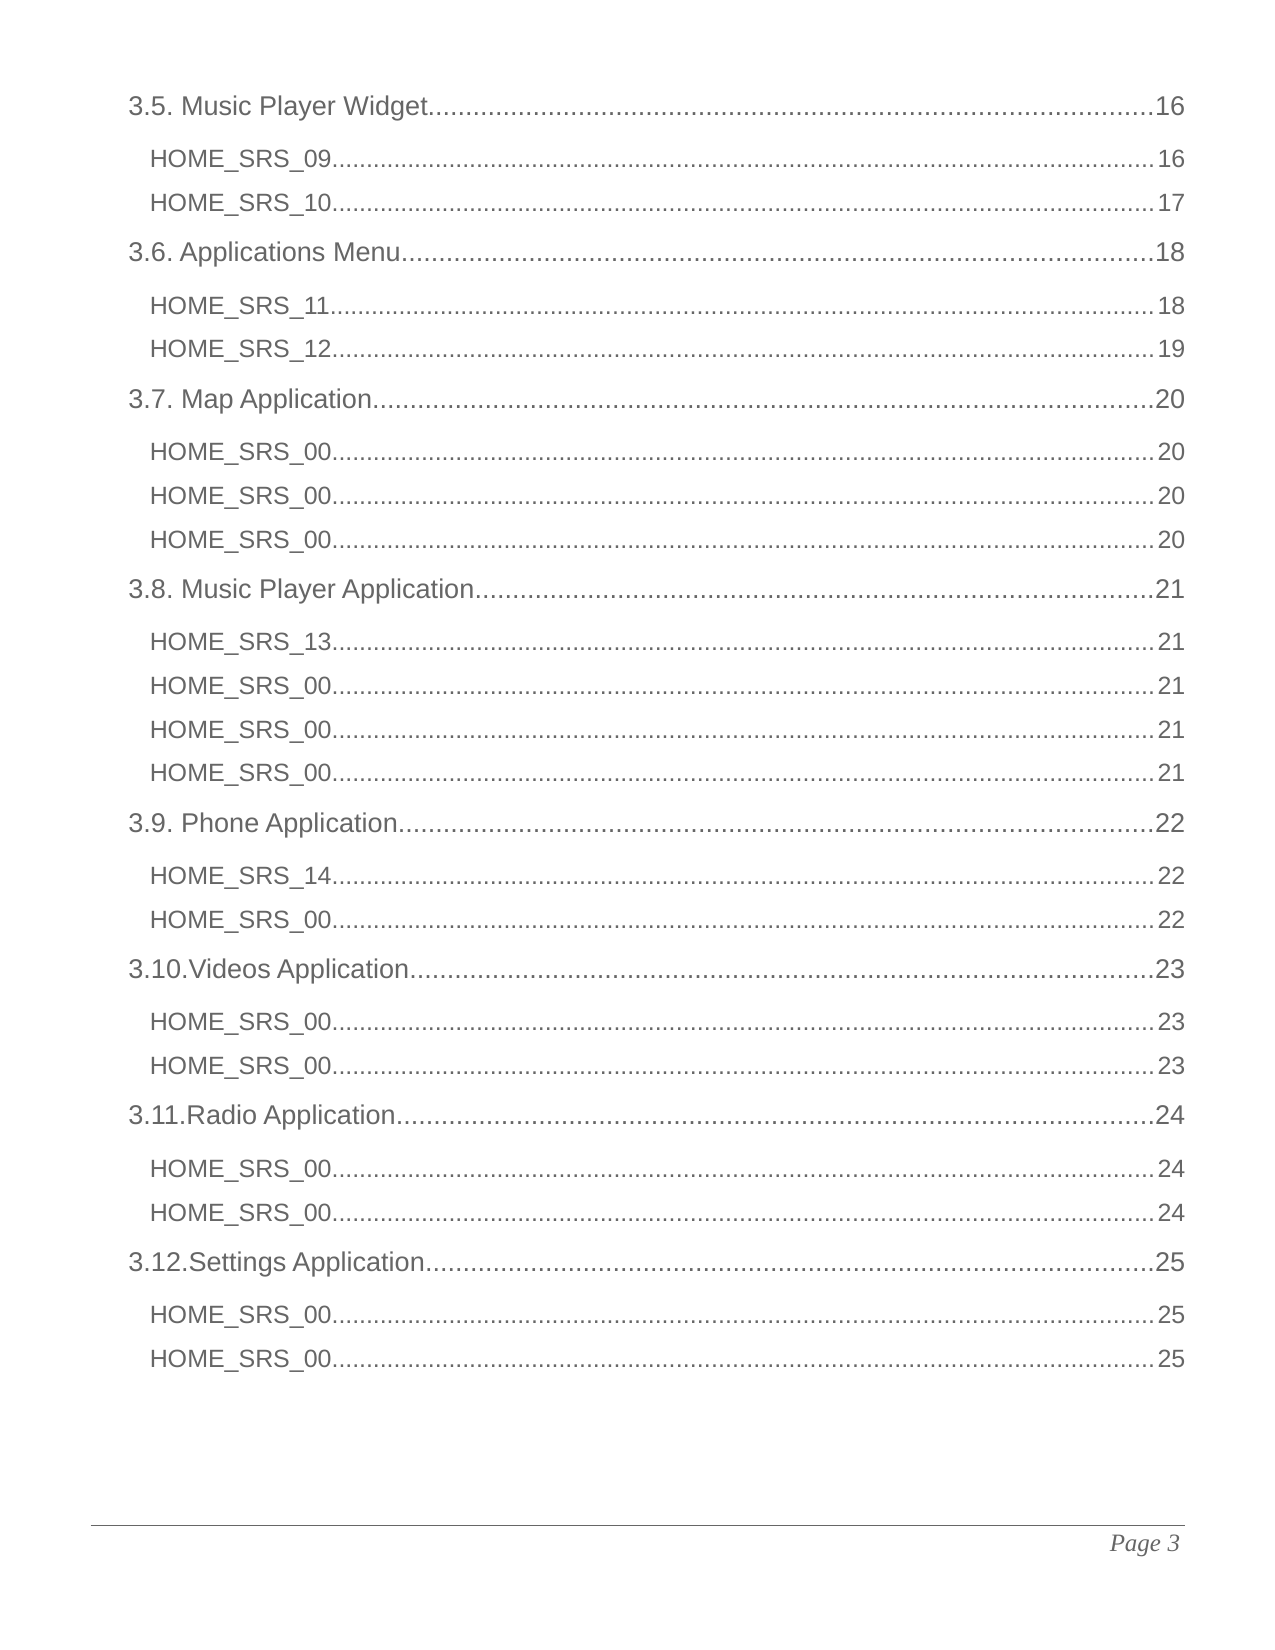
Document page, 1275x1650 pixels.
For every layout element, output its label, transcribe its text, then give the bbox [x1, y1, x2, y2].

text HOME_SRS_11 18 [149, 291, 1185, 319]
text HOME_SRS_00 20 [149, 481, 1185, 509]
text HOME_SRS_00 21 [149, 715, 1185, 743]
text HOME_SRS_00 24 [149, 1197, 1185, 1226]
text HOME_SRS_00 23 [149, 1007, 1185, 1036]
text HOME_SRS_00 20 [149, 524, 1185, 553]
text HOME_SRS_00 20 [149, 437, 1185, 466]
text 3.11.Radio Application 24 [121, 1099, 1185, 1131]
text HOME_SRS_00 22 [149, 905, 1185, 933]
text HOME_SRS_00 23 [149, 1051, 1185, 1080]
text HOME_SRS_00 24 [149, 1154, 1185, 1182]
text 3.9. Phone Application 22 [121, 807, 1185, 838]
text HOME_SRS_00 25 [149, 1344, 1185, 1373]
text HOME_SRS_14 22 [149, 861, 1185, 890]
text HOME_SRS_12 19 [149, 334, 1185, 363]
text 3.10.Videos Application 23 [121, 953, 1185, 984]
text 3.5. Music Player Widget 16 [121, 90, 1185, 121]
text 3.12.Settings Application 25 [121, 1246, 1185, 1277]
text 3.6. Applications Menu 18 [121, 236, 1185, 268]
text HOME_SRS_00 25 [149, 1300, 1185, 1329]
text HOME_SRS_13 21 [149, 627, 1185, 656]
text HOME_SRS_09 16 [149, 144, 1185, 173]
text 3.8. Music Player Application 21 [121, 573, 1185, 604]
text HOME_SRS_00 21 [149, 758, 1185, 787]
text HOME_SRS_10 17 [149, 188, 1185, 217]
text 3.7. Map Application 20 [121, 383, 1185, 414]
text HOME_SRS_00 21 [149, 671, 1185, 700]
